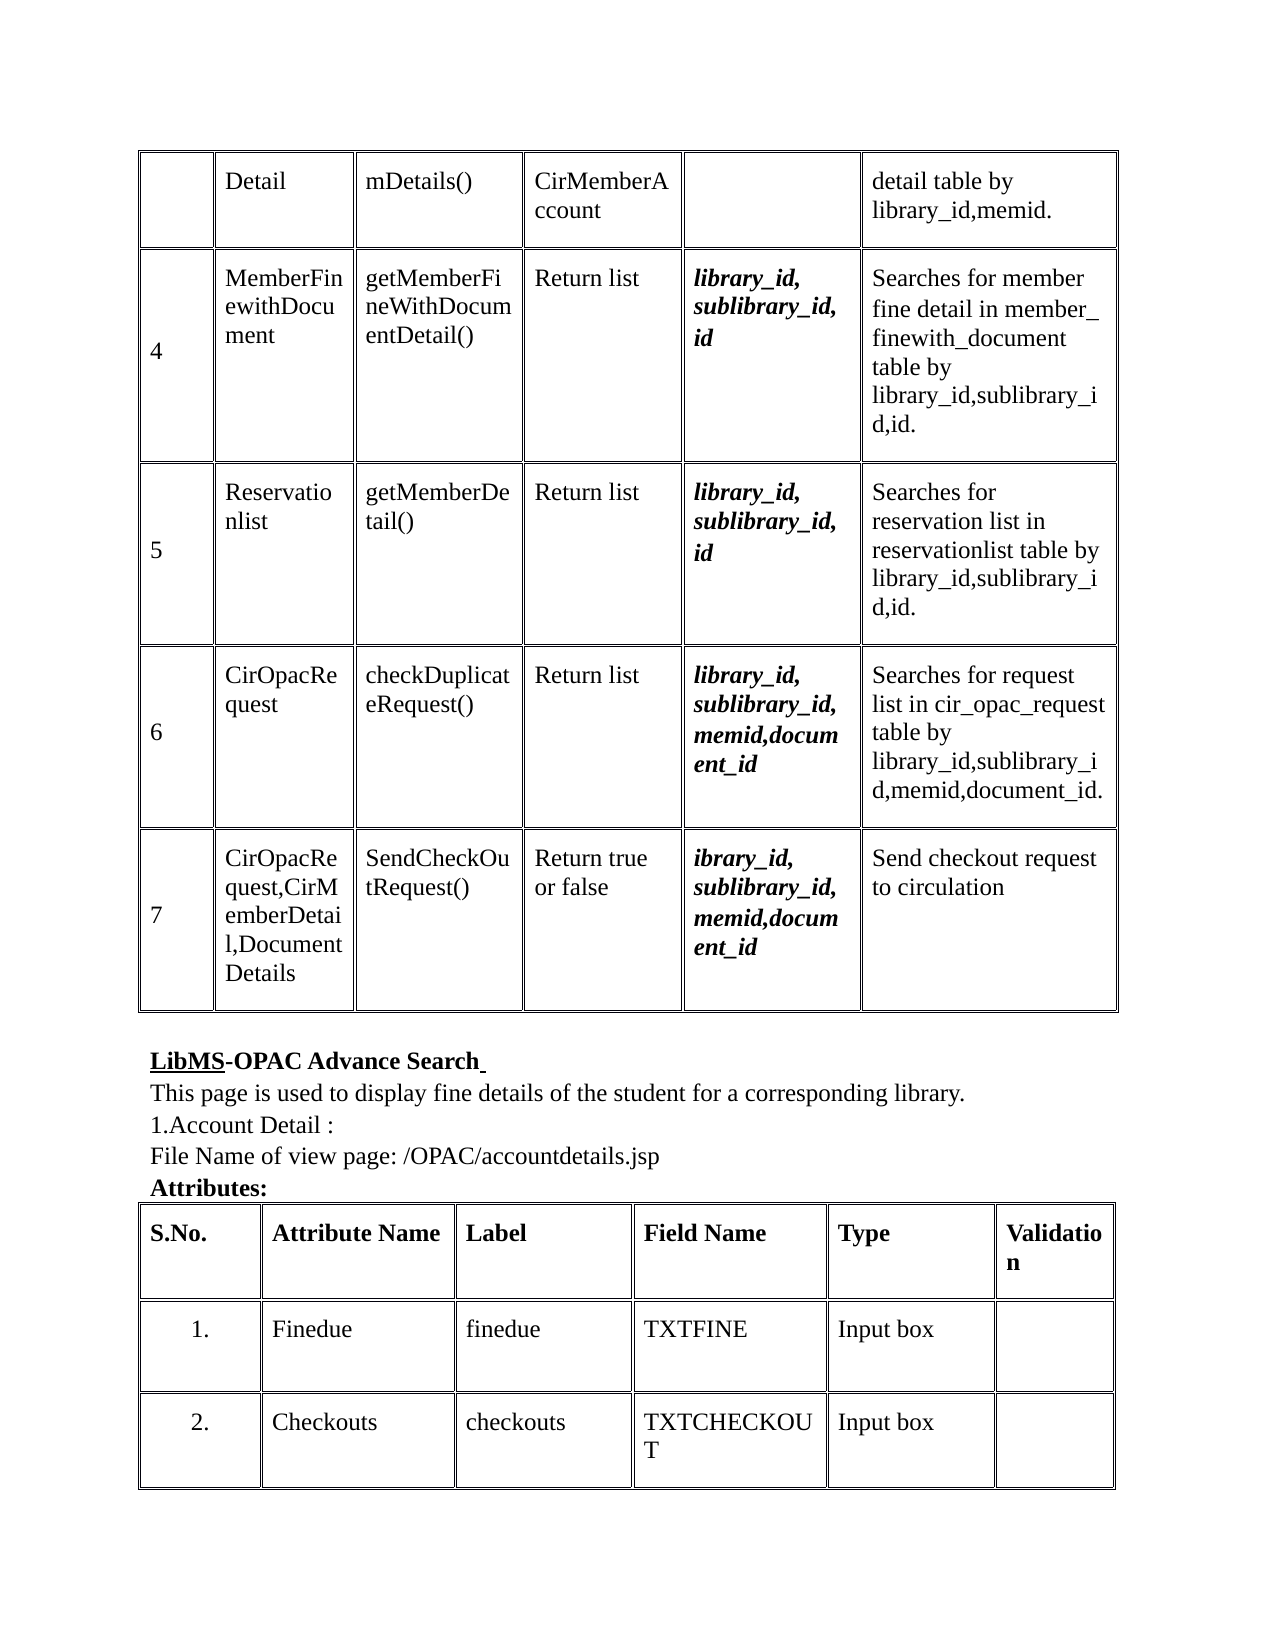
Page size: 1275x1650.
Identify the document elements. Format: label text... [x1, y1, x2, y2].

table_cell TXTFINE [635, 1302, 826, 1391]
table_cell library_id, sublibrary_id, memid,document_id [685, 647, 860, 827]
table_header Validation [997, 1205, 1113, 1298]
table_cell MemberFinewithDocument [216, 250, 353, 461]
table_cell Reservationlist [216, 464, 353, 644]
text Attributes: [150, 1173, 1125, 1202]
table_cell Return true or false [525, 830, 681, 1009]
text 1.Account Detail : [150, 1110, 1125, 1138]
table_cell Send checkout request to circulation [863, 830, 1116, 1009]
table_header Type [829, 1205, 994, 1298]
table_cell mDetails() [357, 153, 522, 247]
text File Name of view page: /OPAC/accountdetails.jsp [150, 1141, 1125, 1170]
table_cell Return list [525, 647, 681, 827]
table_header S.No. [141, 1205, 260, 1298]
table_header Attribute Name [263, 1205, 454, 1298]
table_cell CirOpacRequest [216, 647, 353, 827]
table_cell TXTCHECKOUT [635, 1394, 826, 1487]
table_cell checkouts [457, 1394, 631, 1487]
table_cell [685, 153, 860, 247]
table_cell getMemberDetail() [357, 464, 522, 644]
table_cell Input box [829, 1394, 994, 1487]
table_cell Detail [216, 153, 353, 247]
table_cell library_id, sublibrary_id, id [685, 250, 860, 461]
table_cell [141, 153, 213, 247]
table_cell finedue [457, 1302, 631, 1391]
table_cell SendCheckOutRequest() [357, 830, 522, 1009]
table_cell Searches for request list in cir_opac_request table by library_id,sublibrary_id,memid,document_id. [863, 647, 1116, 827]
table_cell Checkouts [263, 1394, 454, 1487]
table_cell getMemberFineWithDocumentDetail() [357, 250, 522, 461]
table_header Field Name [635, 1205, 826, 1298]
table_cell CirOpacRequest,CirMemberDetail,DocumentDetails [216, 830, 353, 1009]
table_cell Finedue [263, 1302, 454, 1391]
text This page is used to display fine details of the student for a corresponding library. [150, 1078, 1125, 1107]
table_cell [997, 1302, 1113, 1391]
table_cell Return list [525, 250, 681, 461]
table_cell 4 [141, 250, 213, 461]
text LibMS-OPAC Advance Search [150, 1046, 1125, 1075]
table_header Label [457, 1205, 631, 1298]
table_cell ibrary_id, sublibrary_id, memid,document_id [685, 830, 860, 1009]
table_cell checkDuplicateRequest() [357, 647, 522, 827]
table_cell 5 [141, 464, 213, 644]
table_cell Searches for member fine detail in member_ finewith_document table by library_id,sublibrary_id,id. [863, 250, 1116, 461]
table_cell library_id, sublibrary_id, id [685, 464, 860, 644]
table_cell Searches for reservation list in reservationlist table by library_id,sublibrary_id,id. [863, 464, 1116, 644]
table_cell 1. [141, 1302, 260, 1391]
table_cell Return list [525, 464, 681, 644]
table_cell 7 [141, 830, 213, 1009]
table_cell detail table by library_id,memid. [863, 153, 1116, 247]
table_cell 6 [141, 647, 213, 827]
table_cell CirMemberAccount [525, 153, 681, 247]
table_cell [997, 1394, 1113, 1487]
table_cell 2. [141, 1394, 260, 1487]
table_cell Input box [829, 1302, 994, 1391]
